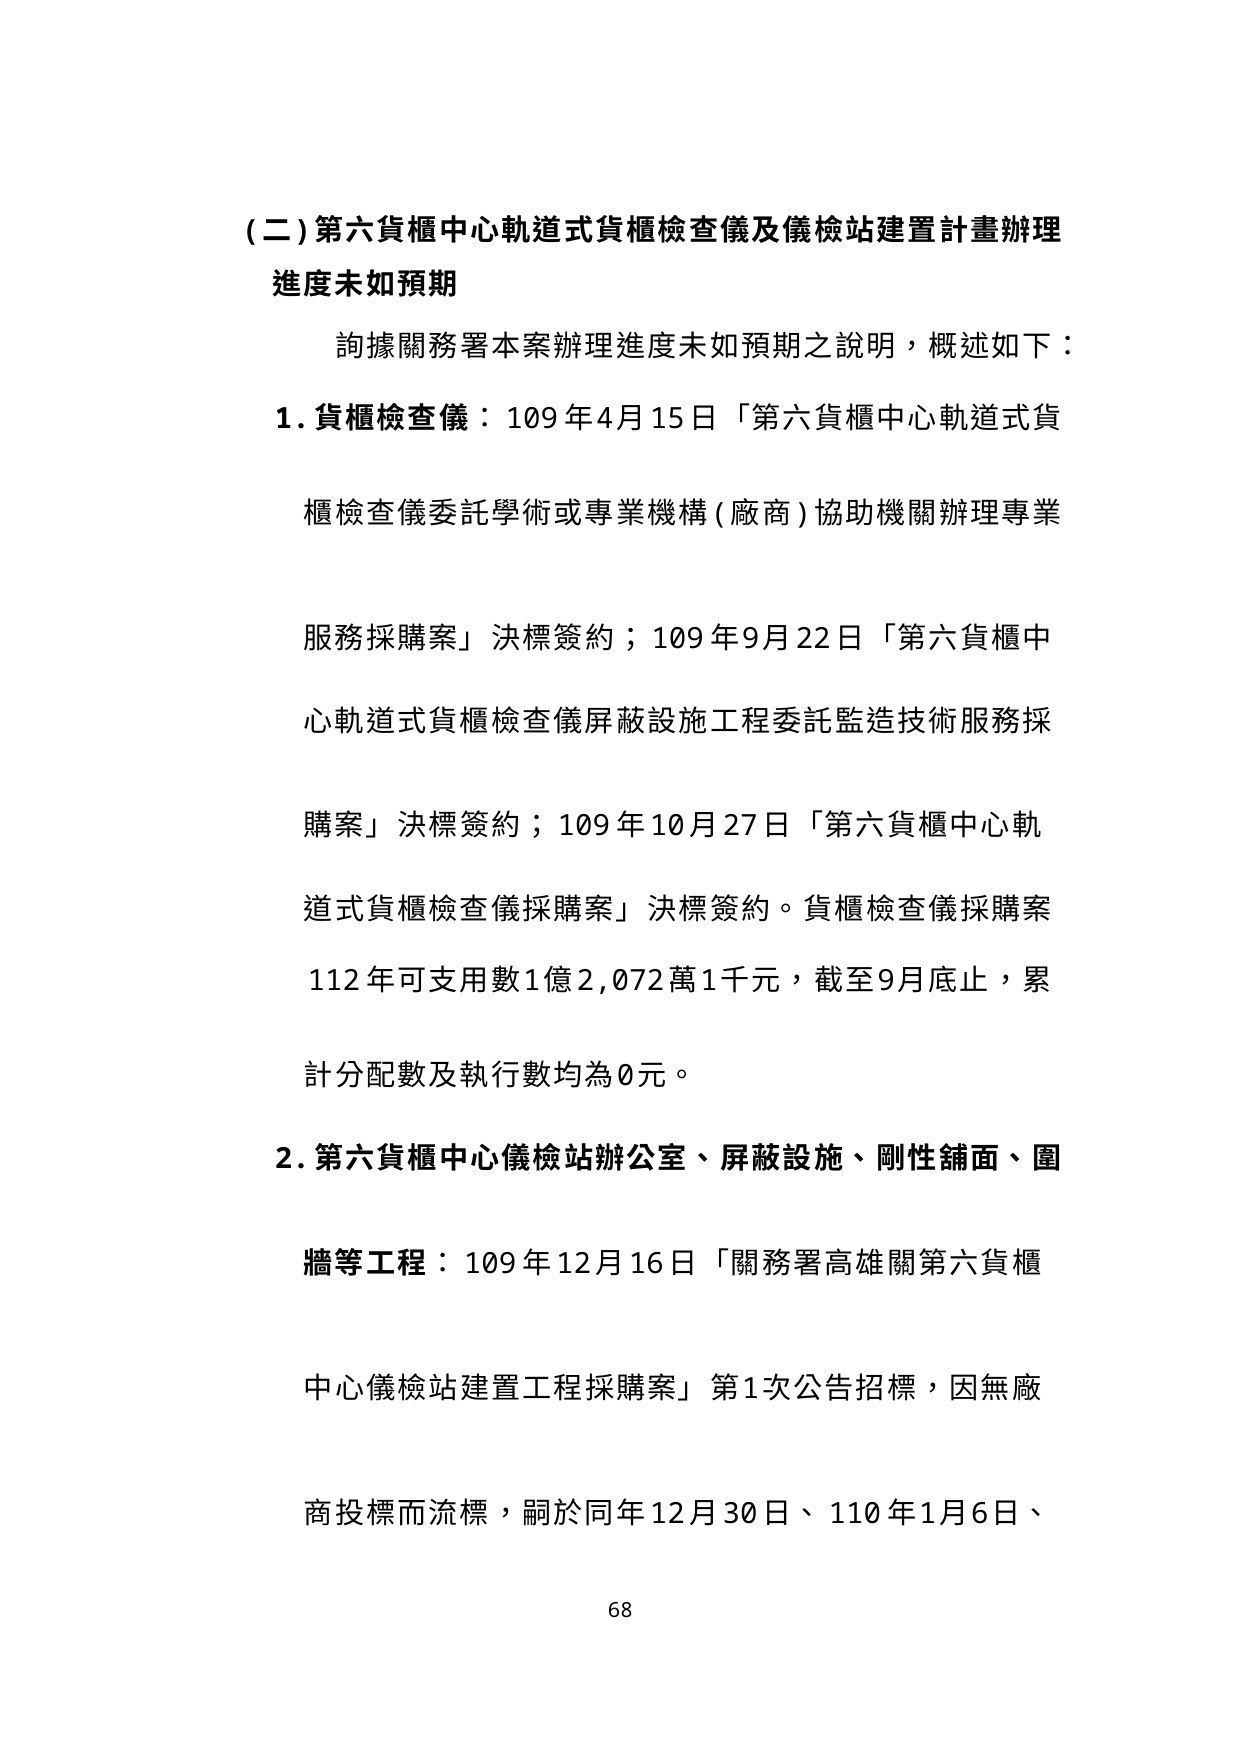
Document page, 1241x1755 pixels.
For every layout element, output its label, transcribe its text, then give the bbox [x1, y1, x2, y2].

text 2.第六貨櫃中心儀檢站辦公室、屏蔽設施、剛性舖面、圍牆等工程：109年12月16日「關務署高雄關第六貨櫃中心儀檢站建置工程採購案」第1次公告招標，因無廠商投標而流標，嗣於同年12月30日、110年1月6日、 [266, 1115, 1063, 1552]
text (二)第六貨櫃中心軌道式貨櫃檢查儀及儀檢站建置計畫辦理進度未如預期 [236, 177, 1063, 302]
text 1.貨櫃檢查儀：109年4月15日「第六貨櫃中心軌道式貨櫃檢查儀委託學術或專業機構(廠商)協助機關辦理專業服務採購案」決標簽約；109年9月22日「第六貨櫃中心軌道式貨櫃檢查儀屏蔽設施工程委託監造技術服務採購案」決標簽約；109年10月27日「第六貨櫃中心軌道式貨櫃檢查儀採購案」決標簽約。貨櫃檢查儀採購案112年可支用數1億2,072萬1千元，截至9月底止，累計分配數及執行數均為0元。 [266, 365, 1063, 1115]
text 詢據關務署本案辦理進度未如預期之說明，概述如下： [266, 302, 1063, 365]
